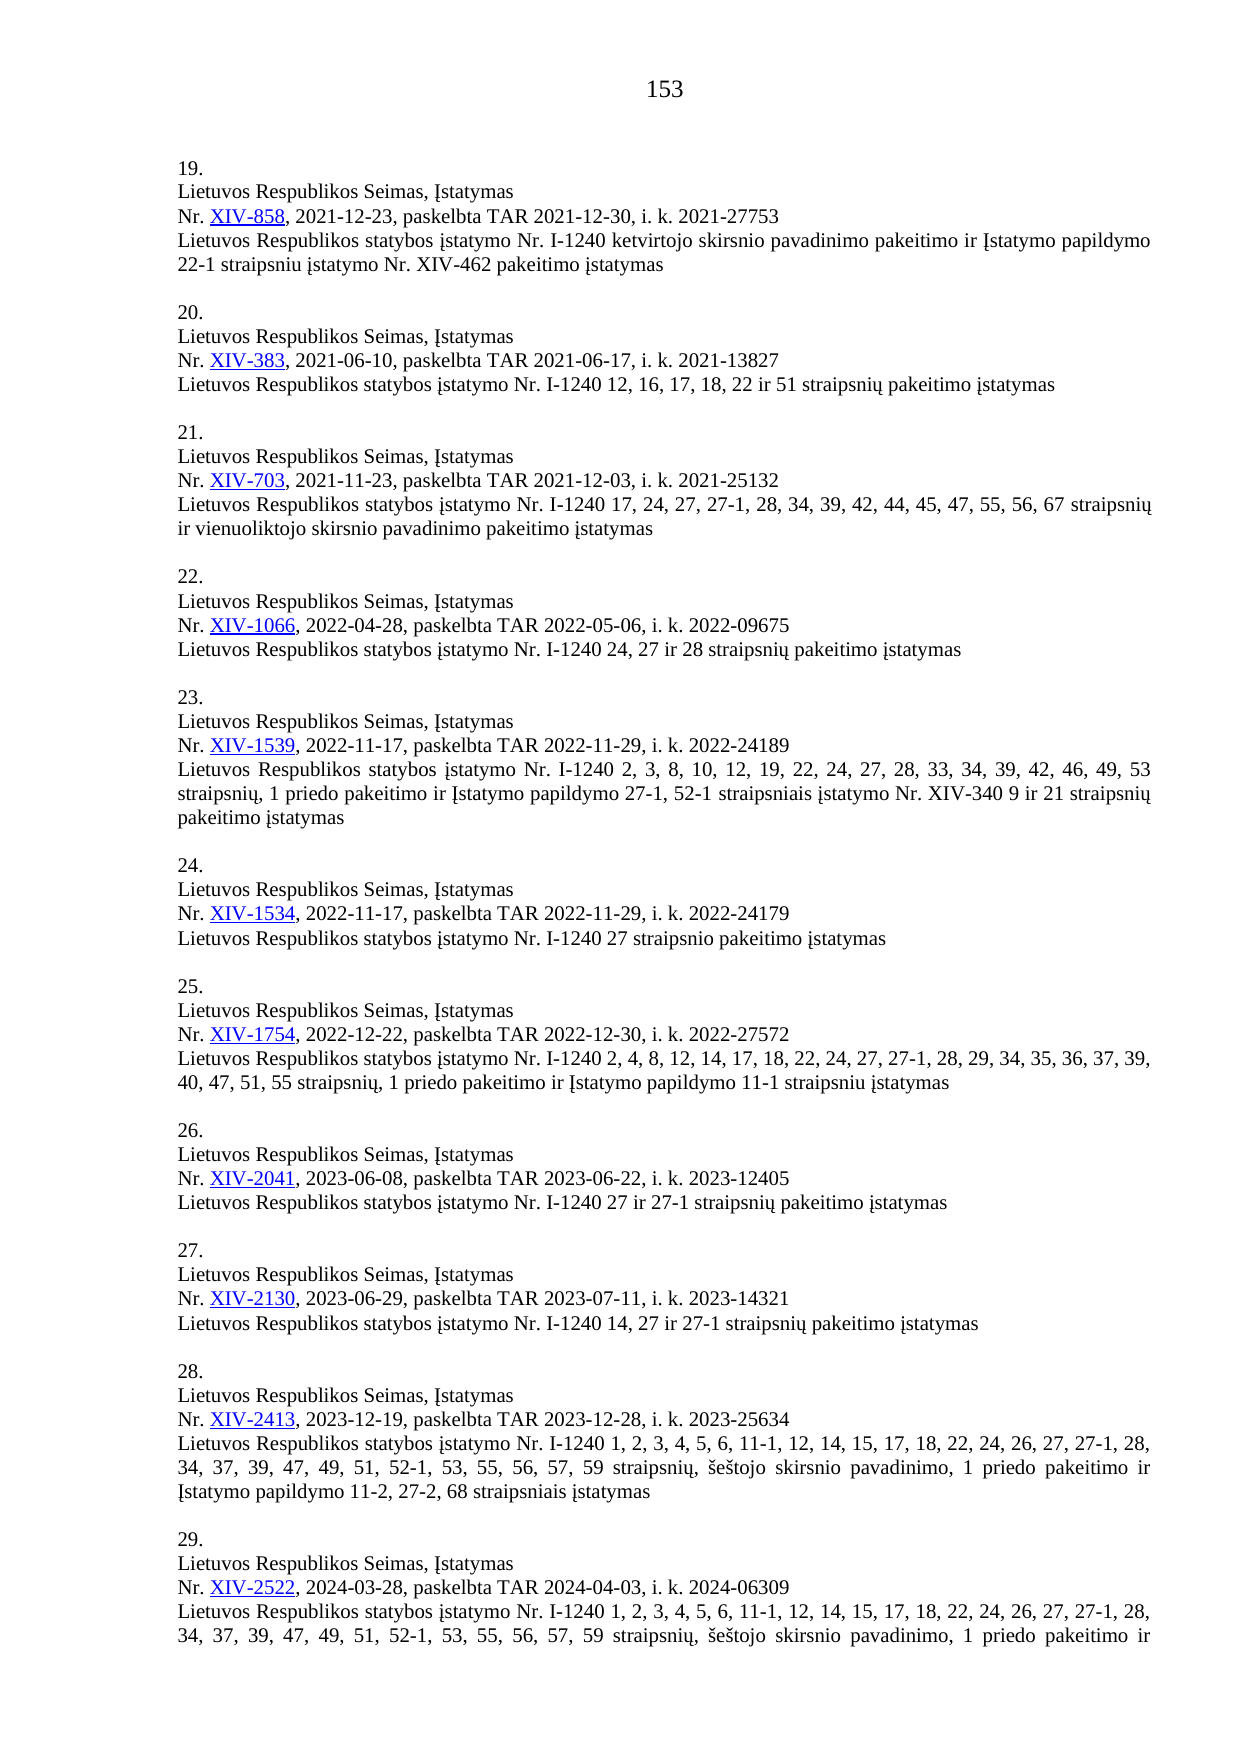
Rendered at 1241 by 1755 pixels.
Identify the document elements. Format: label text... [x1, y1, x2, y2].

text Lietuvos Respublikos Seimas, Įstatymas [177, 1142, 1152, 1166]
text 20. [177, 300, 1152, 324]
text Lietuvos Respublikos Seimas, Įstatymas [177, 444, 1152, 468]
text Lietuvos Respublikos Seimas, Įstatymas [177, 877, 1152, 901]
text Nr. XIV-2041, 2023-06-08, paskelbta TAR 2023-06-22, i. k. 2023-12405 [177, 1166, 1152, 1190]
text Nr. XIV-1754, 2022-12-22, paskelbta TAR 2022-12-30, i. k. 2022-27572 [177, 1022, 1152, 1046]
text Nr. XIV-1534, 2022-11-17, paskelbta TAR 2022-11-29, i. k. 2022-24179 [177, 901, 1152, 925]
text 28. [177, 1358, 1152, 1383]
text Lietuvos Respublikos statybos įstatymo Nr. I-1240 2, 3, 8, 10, 12, 19, 22, 24, 27, 28, 33, 34, 39, 42, 46, 49, 53 straipsnių, 1 priedo pakeitimo ir Įstatymo papildymo 27-1, 52-1 straipsniais įstatymo Nr. XIV-340 9 ir 21 straipsnių pakeitimo įstatymas [177, 757, 1152, 829]
text 21. [177, 420, 1152, 444]
text Nr. XIV-1066, 2022-04-28, paskelbta TAR 2022-05-06, i. k. 2022-09675 [177, 613, 1152, 637]
text 25. [177, 973, 1152, 998]
text Nr. XIV-1539, 2022-11-17, paskelbta TAR 2022-11-29, i. k. 2022-24189 [177, 733, 1152, 757]
text Lietuvos Respublikos Seimas, Įstatymas [177, 709, 1152, 733]
text Lietuvos Respublikos Seimas, Įstatymas [177, 324, 1152, 348]
text Lietuvos Respublikos statybos įstatymo Nr. I-1240 27 straipsnio pakeitimo įstatymas [177, 925, 1152, 949]
text Lietuvos Respublikos statybos įstatymo Nr. I-1240 1, 2, 3, 4, 5, 6, 11-1, 12, 14, 15, 17, 18, 22, 24, 26, 27, 27-1, 28, 34, 37, 39, 47, 49, 51, 52-1, 53, 55, 56, 57, 59 straipsnių, šeštojo skirsnio pavadinimo, 1 priedo pakeitimo ir Įstatymo papildymo 11-2, 27-2, 68 straipsniais įstatymas [177, 1431, 1152, 1503]
text Nr. XIV-383, 2021-06-10, paskelbta TAR 2021-06-17, i. k. 2021-13827 [177, 348, 1152, 372]
text Lietuvos Respublikos Seimas, Įstatymas [177, 179, 1152, 203]
text Lietuvos Respublikos statybos įstatymo Nr. I-1240 2, 4, 8, 12, 14, 17, 18, 22, 24, 27, 27-1, 28, 29, 34, 35, 36, 37, 39, 40, 47, 51, 55 straipsnių, 1 priedo pakeitimo ir Įstatymo papildymo 11-1 straipsniu įstatymas [177, 1046, 1152, 1094]
text Nr. XIV-2130, 2023-06-29, paskelbta TAR 2023-07-11, i. k. 2023-14321 [177, 1286, 1152, 1310]
text Lietuvos Respublikos Seimas, Įstatymas [177, 588, 1152, 613]
text Lietuvos Respublikos statybos įstatymo Nr. I-1240 1, 2, 3, 4, 5, 6, 11-1, 12, 14, 15, 17, 18, 22, 24, 26, 27, 27-1, 28, 34, 37, 39, 47, 49, 51, 52-1, 53, 55, 56, 57, 59 straipsnių, šeštojo skirsnio pavadinimo, 1 priedo pakeitimo ir [177, 1599, 1152, 1647]
text Lietuvos Respublikos statybos įstatymo Nr. I-1240 ketvirtojo skirsnio pavadinimo pakeitimo ir Įstatymo papildymo 22-1 straipsniu įstatymo Nr. XIV-462 pakeitimo įstatymas [177, 228, 1152, 276]
text 26. [177, 1118, 1152, 1142]
text Nr. XIV-2522, 2024-03-28, paskelbta TAR 2024-04-03, i. k. 2024-06309 [177, 1575, 1152, 1599]
text 22. [177, 564, 1152, 588]
text Lietuvos Respublikos statybos įstatymo Nr. I-1240 24, 27 ir 28 straipsnių pakeitimo įstatymas [177, 637, 1152, 661]
text Lietuvos Respublikos statybos įstatymo Nr. I-1240 14, 27 ir 27-1 straipsnių pakeitimo įstatymas [177, 1310, 1152, 1334]
text Nr. XIV-2413, 2023-12-19, paskelbta TAR 2023-12-28, i. k. 2023-25634 [177, 1407, 1152, 1431]
text Lietuvos Respublikos statybos įstatymo Nr. I-1240 27 ir 27-1 straipsnių pakeitimo įstatymas [177, 1190, 1152, 1214]
text 24. [177, 853, 1152, 877]
text 29. [177, 1527, 1152, 1551]
text Nr. XIV-703, 2021-11-23, paskelbta TAR 2021-12-03, i. k. 2021-25132 [177, 468, 1152, 492]
text Nr. XIV-858, 2021-12-23, paskelbta TAR 2021-12-30, i. k. 2021-27753 [177, 203, 1152, 228]
text 19. [177, 155, 1152, 179]
text Lietuvos Respublikos Seimas, Įstatymas [177, 1551, 1152, 1575]
text Lietuvos Respublikos Seimas, Įstatymas [177, 1262, 1152, 1286]
text Lietuvos Respublikos statybos įstatymo Nr. I-1240 12, 16, 17, 18, 22 ir 51 straipsnių pakeitimo įstatymas [177, 372, 1152, 396]
text Lietuvos Respublikos Seimas, Įstatymas [177, 1383, 1152, 1407]
text 23. [177, 685, 1152, 709]
text Lietuvos Respublikos Seimas, Įstatymas [177, 998, 1152, 1022]
text 27. [177, 1238, 1152, 1262]
text Lietuvos Respublikos statybos įstatymo Nr. I-1240 17, 24, 27, 27-1, 28, 34, 39, 42, 44, 45, 47, 55, 56, 67 straipsnių ir vienuoliktojo skirsnio pavadinimo pakeitimo įstatymas [177, 492, 1152, 540]
